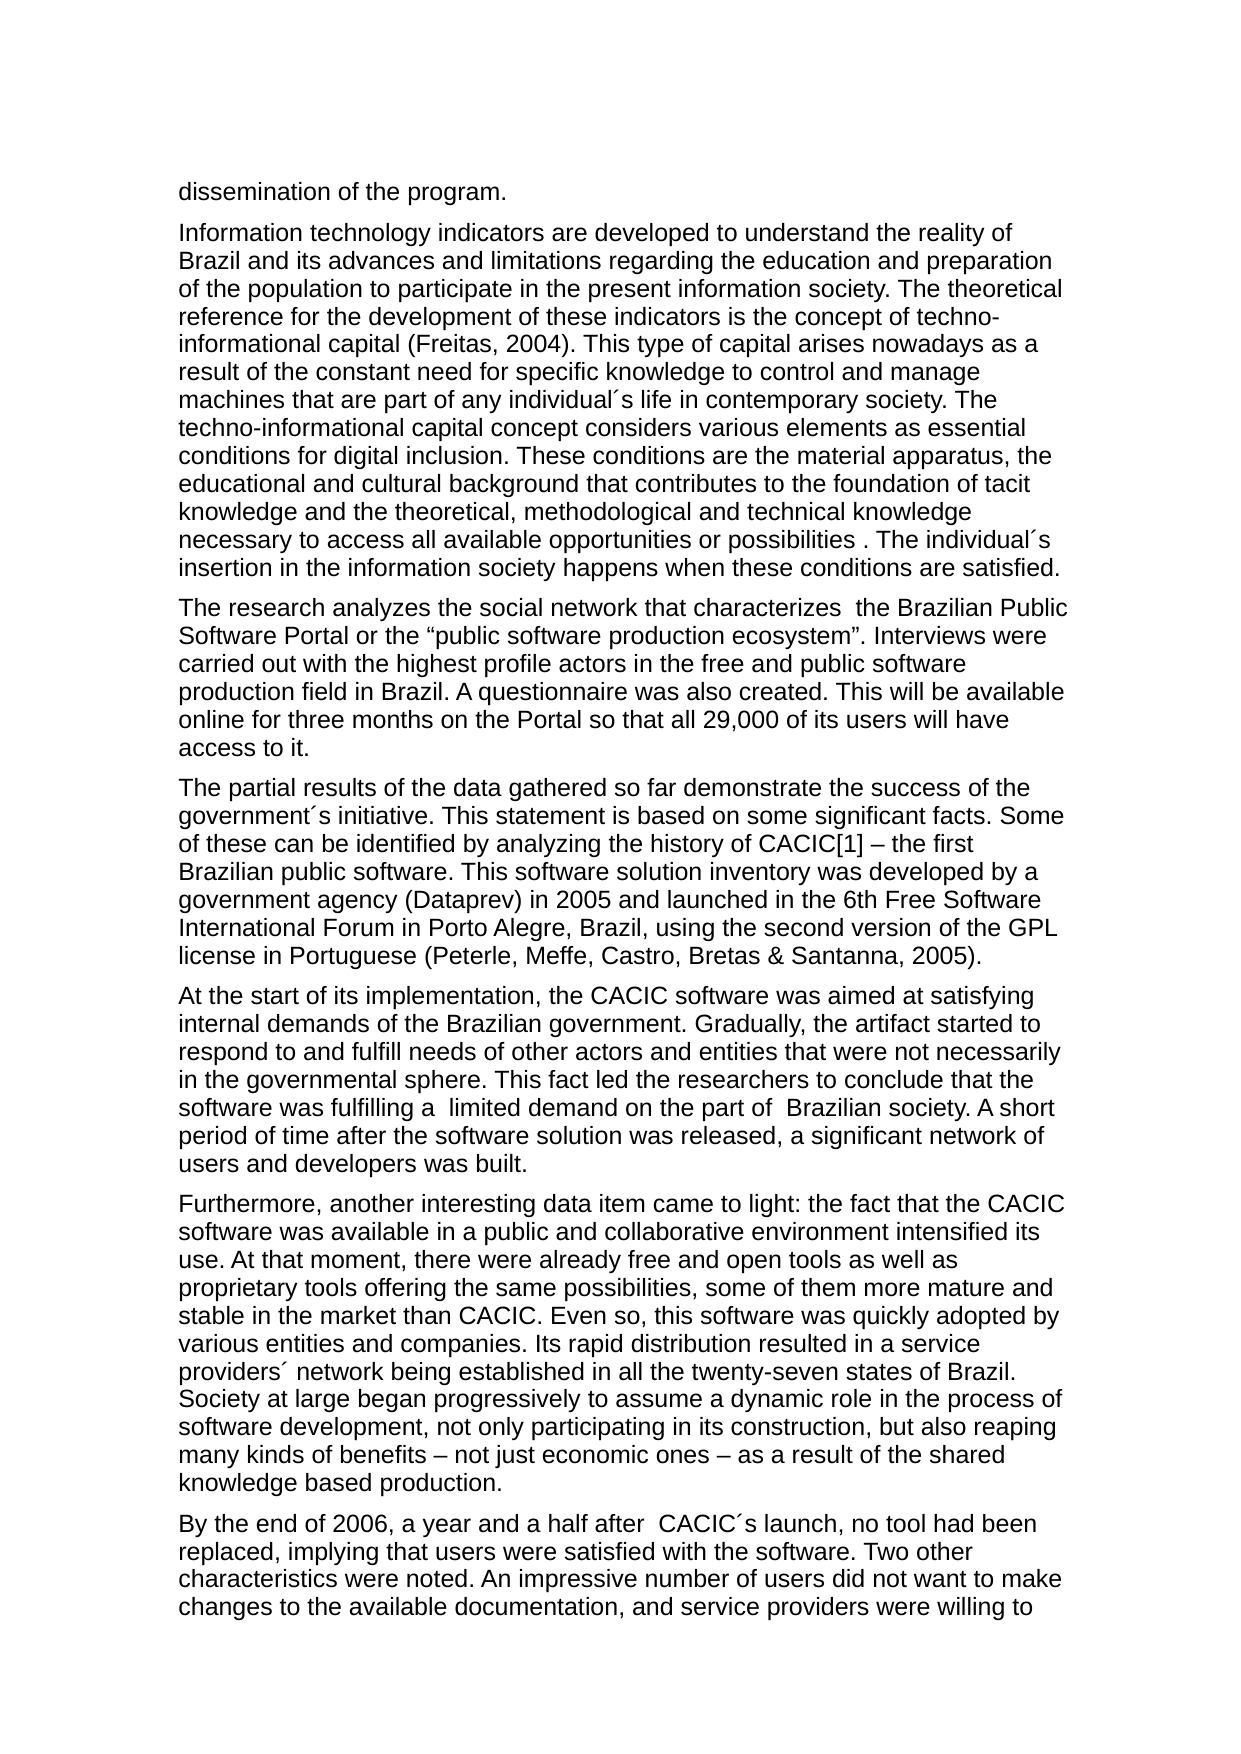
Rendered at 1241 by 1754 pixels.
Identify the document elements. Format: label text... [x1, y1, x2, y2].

text dissemination of the program. [178, 178, 1072, 206]
text By the end of 2006, a year and a half after CACIC´s launch, no tool had been replaced, implying that users were satisfied with the software. Two other characteristics were noted. An impressive number of users did not want to make changes to the available documentation, and service providers were willing to [178, 1509, 1072, 1621]
text Furthermore, another interesting data item came to light: the fact that the CACIC software was available in a public and collaborative environment intensified its use. At that moment, there were already free and open tools as well as proprietary tools offering the same possibilities, some of them more mature and stable in the market than CACIC. Even so, this software was quickly adopted by various entities and companies. Its rapid distribution resulted in a service providers´ network being established in all the twenty-seven states of Brazil. Society at large began progressively to assume a dynamic role in the process of software development, not only participating in its construction, but also reaping many kinds of benefits – not just economic ones – as a result of the shared knowledge based production. [178, 1190, 1072, 1497]
text The partial results of the data gathered so far demonstrate the success of the government´s initiative. This statement is based on some significant facts. Some of these can be identified by analyzing the history of CACIC[1] – the first Brazilian public software. This software solution inventory was developed by a government agency (Dataprev) in 2005 and launched in the 6th Free Software International Forum in Porto Alegre, Brazil, using the second version of the GPL license in Portuguese (Peterle, Meffe, Castro, Bretas & Santanna, 2005). [178, 774, 1072, 969]
text Information technology indicators are developed to understand the reality of Brazil and its advances and limitations regarding the education and preparation of the population to participate in the present information society. The theoretical reference for the development of these indicators is the concept of techno-informational capital (Freitas, 2004). This type of capital arises nowadays as a result of the constant need for specific knowledge to control and manage machines that are part of any individual´s life in contemporary society. The techno-informational capital concept considers various elements as essential conditions for digital inclusion. These conditions are the material apparatus, the educational and cultural background that contributes to the foundation of tacit knowledge and the theoretical, methodological and technical knowledge necessary to access all available opportunities or possibilities . The individual´s insertion in the information society happens when these conditions are satisfied. [178, 218, 1072, 581]
text At the start of its implementation, the CACIC software was aimed at satisfying internal demands of the Brazilian government. Gradually, the artifact started to respond to and fulfill needs of other actors and entities that were not necessarily in the governmental sphere. This fact led the researchers to conclude that the software was fulfilling a limited demand on the part of Brazilian society. A short period of time after the software solution was released, a significant network of users and developers was built. [178, 982, 1072, 1177]
text The research analyzes the social network that characterizes the Brazilian Public Software Portal or the “public software production ecosystem”. Interviews were carried out with the highest profile actors in the free and public software production field in Brazil. A questionnaire was also created. This will be available online for three months on the Portal so that all 29,000 of its users will have access to it. [178, 594, 1072, 761]
